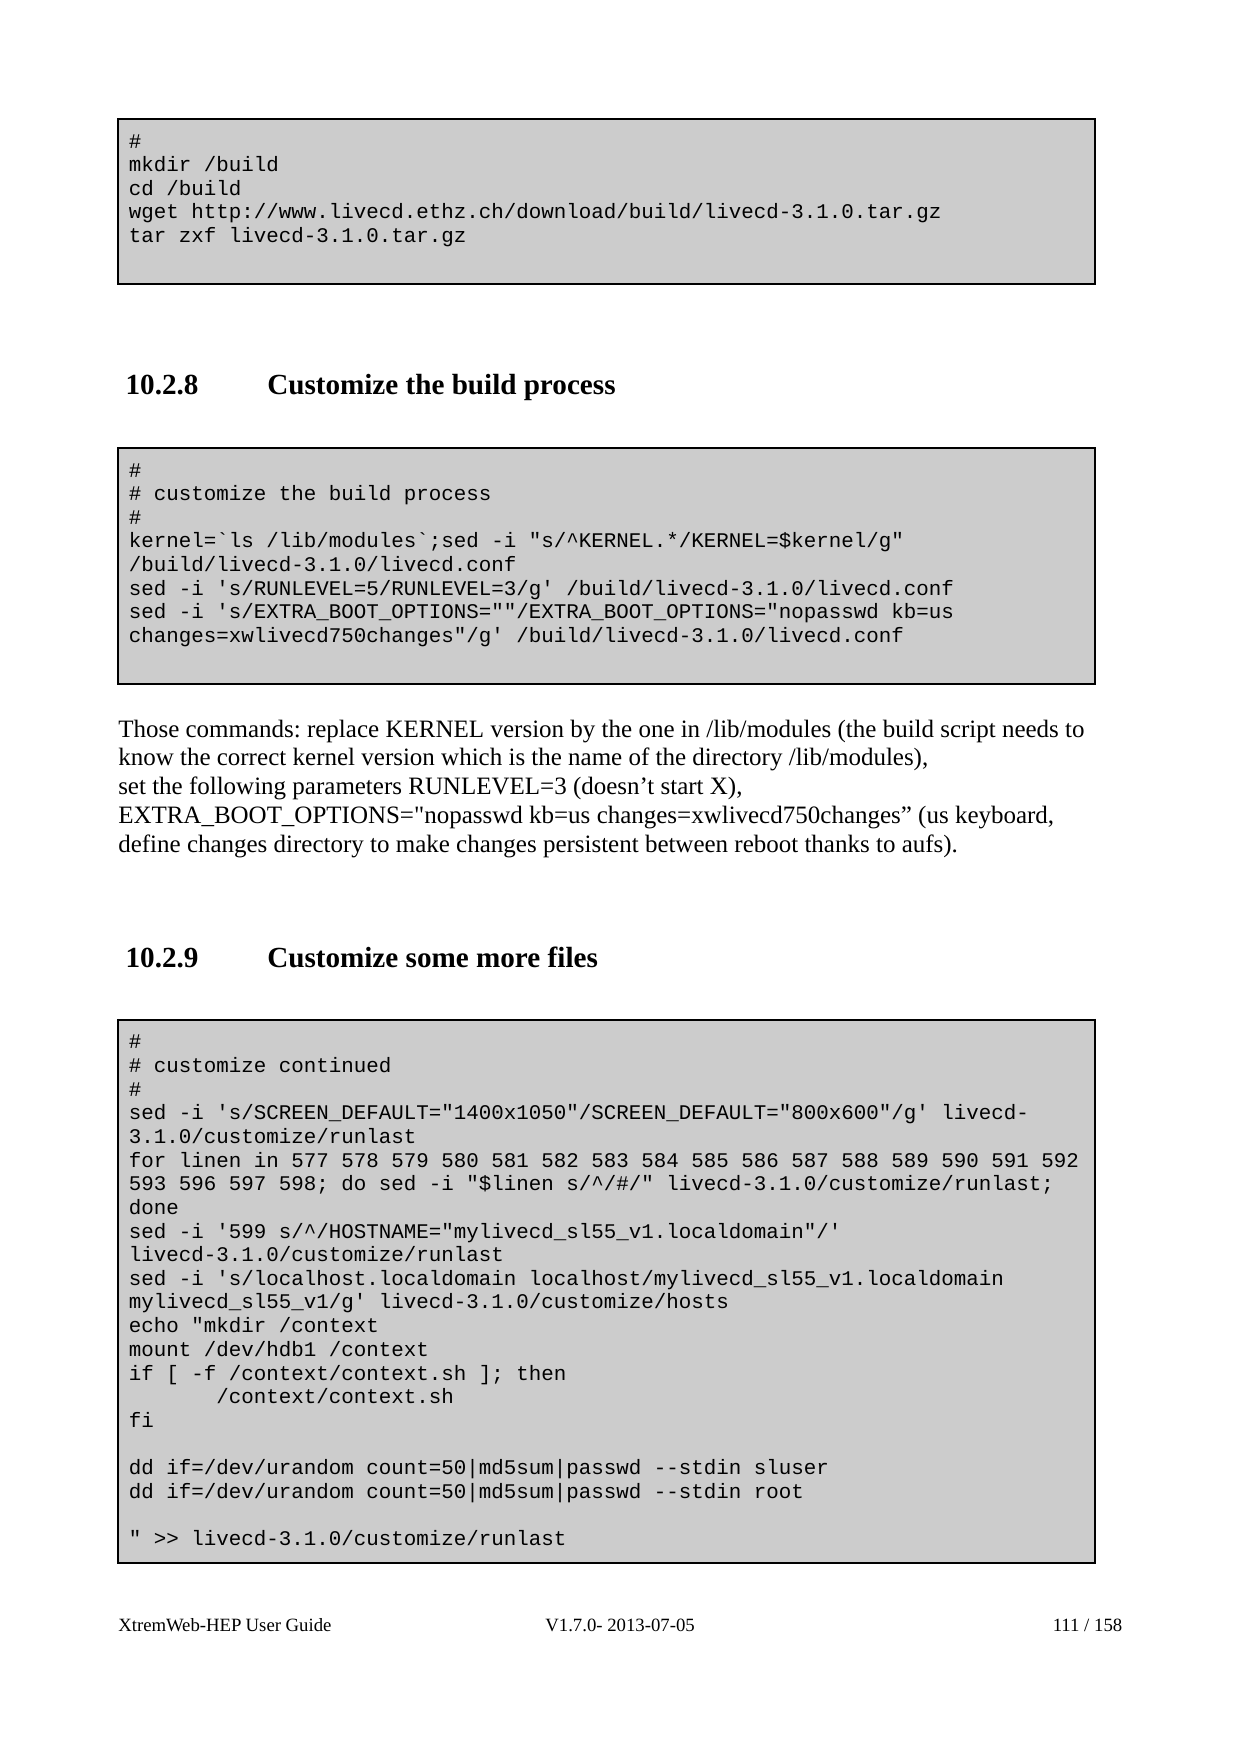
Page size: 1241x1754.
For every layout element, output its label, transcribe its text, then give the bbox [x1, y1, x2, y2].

table_header # mkdir /build cd /build wget http://www.livecd.ethz.ch/download/build/livecd-3.1.0.tar.gz tar zxf livecd-3.1.0.tar.gz [119, 120, 1094, 283]
table_header # # customize the build process # kernel=`ls /lib/modules`;sed -i "s/^KERNEL.*/KERNEL=$kernel/g" /build/livecd-3.1.0/livecd.conf sed -i 's/RUNLEVEL=5/RUNLEVEL=3/g' /build/livecd-3.1.0/livecd.conf sed -i 's/EXTRA_BOOT_OPTIONS=""/EXTRA_BOOT_OPTIONS="nopasswd kb=us changes=xwlivecd750changes"/g' /build/livecd-3.1.0/livecd.conf [119, 449, 1094, 683]
text Those commands: replace KERNEL version by the one in /lib/modules (the build script needs to know the correct kernel version which is the name of the directory /lib/modules), [118, 714, 1122, 771]
table_header # # customize continued # sed -i 's/SCREEN_DEFAULT="1400x1050"/SCREEN_DEFAULT="800x600"/g' livecd-3.1.0/customize/runlast for linen in 577 578 579 580 581 582 583 584 585 586 587 588 589 590 591 592 593 596 597 598; do sed -i "$linen s/^/#/" livecd-3.1.0/customize/runlast; done sed -i '599 s/^/HOSTNAME="mylivecd_sl55_v1.localdomain"/' livecd-3.1.0/customize/runlast sed -i 's/localhost.localdomain localhost/mylivecd_sl55_v1.localdomain mylivecd_sl55_v1/g' livecd-3.1.0/customize/hosts echo "mkdir /context mount /dev/hdb1 /context if [ -f /context/context.sh ]; then /context/context.sh fi dd if=/dev/urandom count=50|md5sum|passwd --stdin sluser dd if=/dev/urandom count=50|md5sum|passwd --stdin root " >> livecd-3.1.0/customize/runlast [119, 1021, 1094, 1562]
subtitle Customize some more files [118, 940, 1122, 973]
text set the following parameters RUNLEVEL=3 (doesn’t start X), EXTRA_BOOT_OPTIONS="nopasswd kb=us changes=xwlivecd750changes” (us keyboard, define changes directory to make changes persistent between reboot thanks to aufs). [118, 771, 1122, 857]
subtitle Customize the build process [118, 367, 1122, 434]
